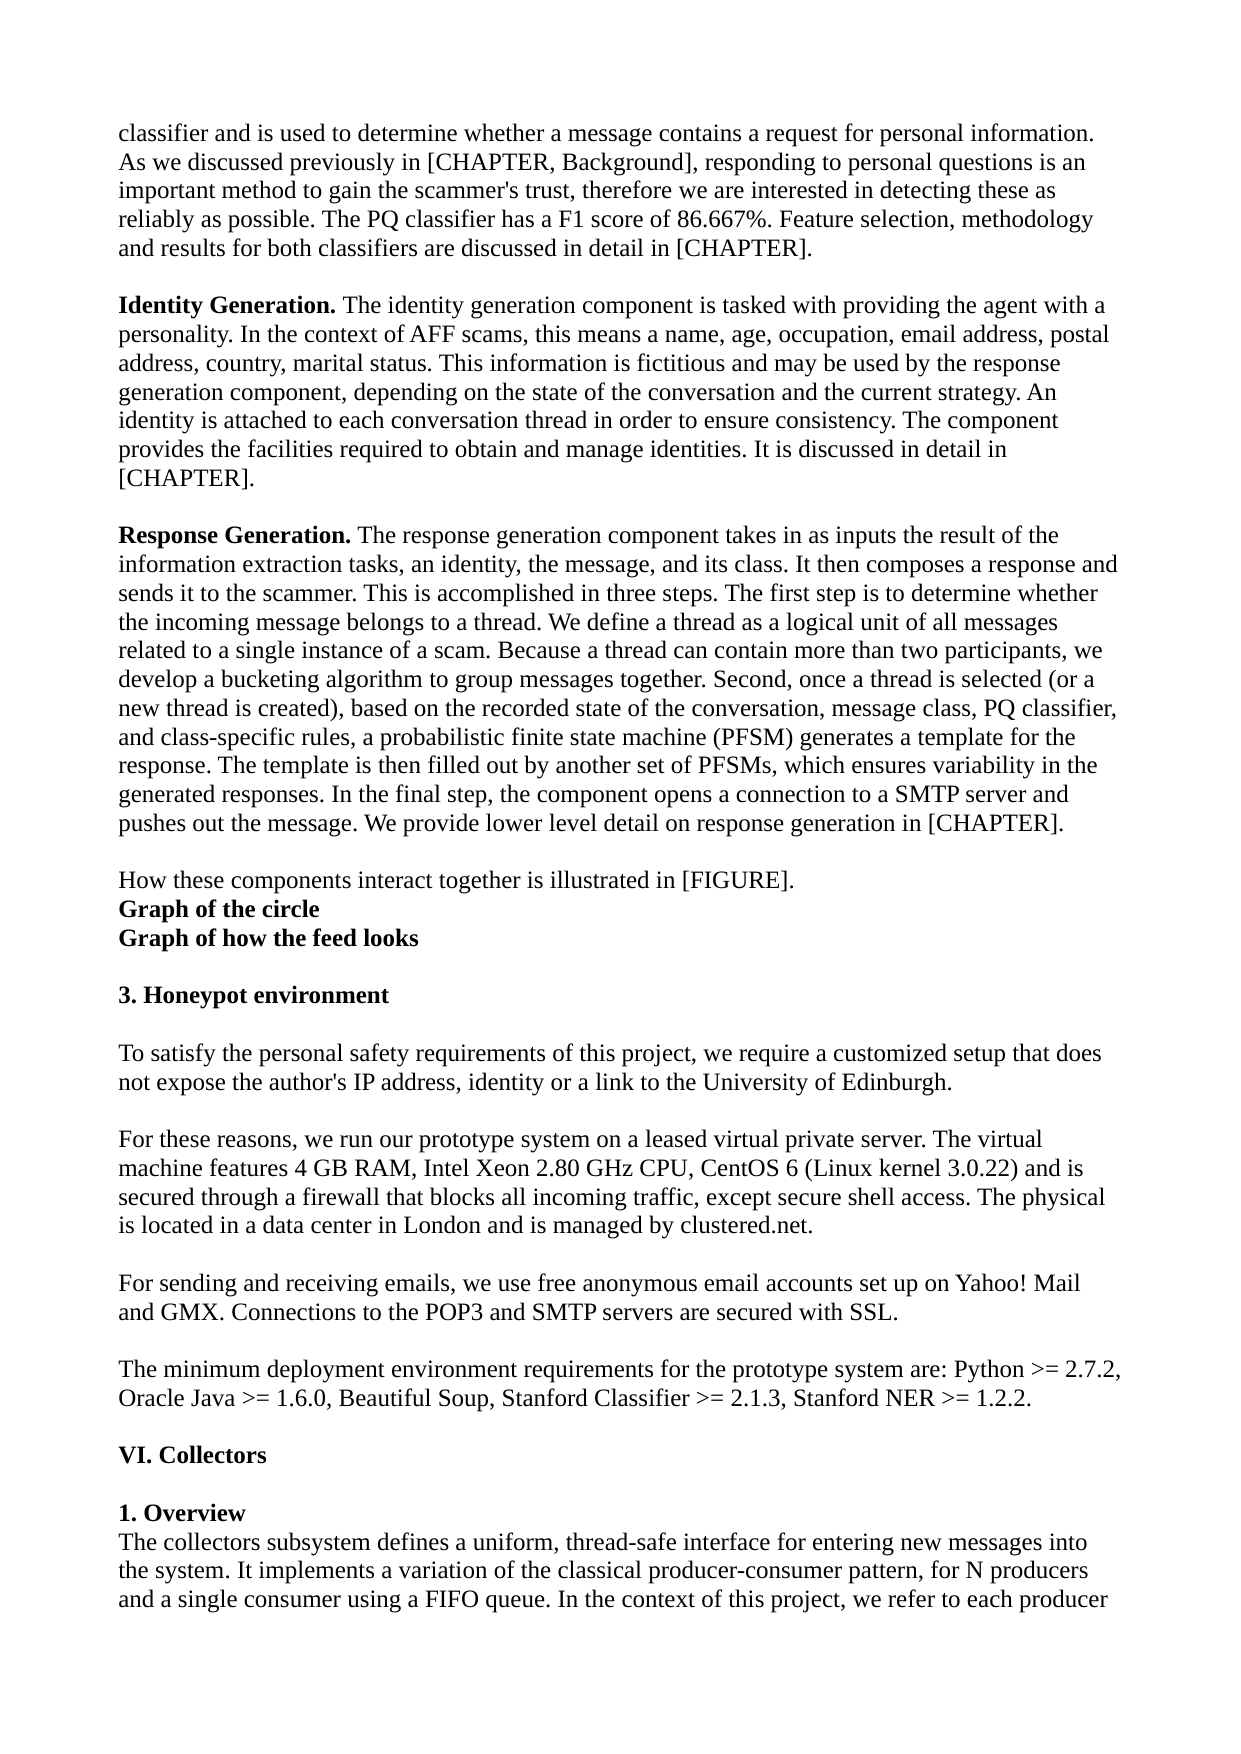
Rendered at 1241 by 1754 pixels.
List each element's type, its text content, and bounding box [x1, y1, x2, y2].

text 1. Overview [118, 1498, 1122, 1527]
text Graph of the circle [118, 894, 1122, 923]
text To satisfy the personal safety requirements of this project, we require a customized setup that does not expose the author's IP address, identity or a link to the University of Edinburgh. [118, 1038, 1122, 1096]
text How these components interact together is illustrated in [FIGURE]. [118, 866, 1122, 894]
text 3. Honeypot environment [118, 981, 1122, 1009]
text VI. Collectors [118, 1441, 1122, 1469]
text Graph of how the feed looks [118, 923, 1122, 952]
text Identity Generation. The identity generation component is tasked with providing the agent with a personality. In the context of AFF scams, this means a name, age, occupation, email address, postal address, country, marital status. This information is fictitious and may be used by the response generation component, depending on the state of the conversation and the current strategy. An identity is attached to each conversation thread in order to ensure consistency. The component provides the facilities required to obtain and manage identities. It is discussed in detail in [CHAPTER]. [118, 291, 1122, 492]
text The collectors subsystem defines a uniform, thread-safe interface for entering new messages into the system. It implements a variation of the classical producer-consumer pattern, for N producers and a single consumer using a FIFO queue. In the context of this project, we refer to each producer [118, 1527, 1122, 1613]
text classifier and is used to determine whether a message contains a request for personal information. As we discussed previously in [CHAPTER, Background], responding to personal questions is an important method to gain the scammer's trust, therefore we are interested in detecting these as reliably as possible. The PQ classifier has a F1 score of 86.667%. Feature selection, methodology and results for both classifiers are discussed in detail in [CHAPTER]. [118, 118, 1122, 262]
text For sending and receiving emails, we use free anonymous email accounts set up on Yahoo! Mail and GMX. Connections to the POP3 and SMTP servers are secured with SSL. [118, 1268, 1122, 1326]
text Response Generation. The response generation component takes in as inputs the result of the information extraction tasks, an identity, the message, and its class. It then composes a response and sends it to the scammer. This is accomplished in three steps. The first step is to determine whether the incoming message belongs to a thread. We define a thread as a logical unit of all messages related to a single instance of a scam. Because a thread can contain more than two participants, we develop a bucketing algorithm to group messages together. Second, once a thread is selected (or a new thread is created), based on the recorded state of the conversation, message class, PQ classifier, and class-specific rules, a probabilistic finite state machine (PFSM) generates a template for the response. The template is then filled out by another set of PFSMs, which ensures variability in the generated responses. In the final step, the component opens a connection to a SMTP server and pushes out the message. We provide lower level detail on response generation in [CHAPTER]. [118, 521, 1122, 837]
text For these reasons, we run our prototype system on a leased virtual private server. The virtual machine features 4 GB RAM, Intel Xeon 2.80 GHz CPU, CentOS 6 (Linux kernel 3.0.22) and is secured through a firewall that blocks all incoming traffic, except secure shell access. The physical is located in a data center in London and is managed by clustered.net. [118, 1124, 1122, 1239]
text The minimum deployment environment requirements for the prototype system are: Python >= 2.7.2, Oracle Java >= 1.6.0, Beautiful Soup, Stanford Classifier >= 2.1.3, Stanford NER >= 1.2.2. [118, 1354, 1122, 1412]
